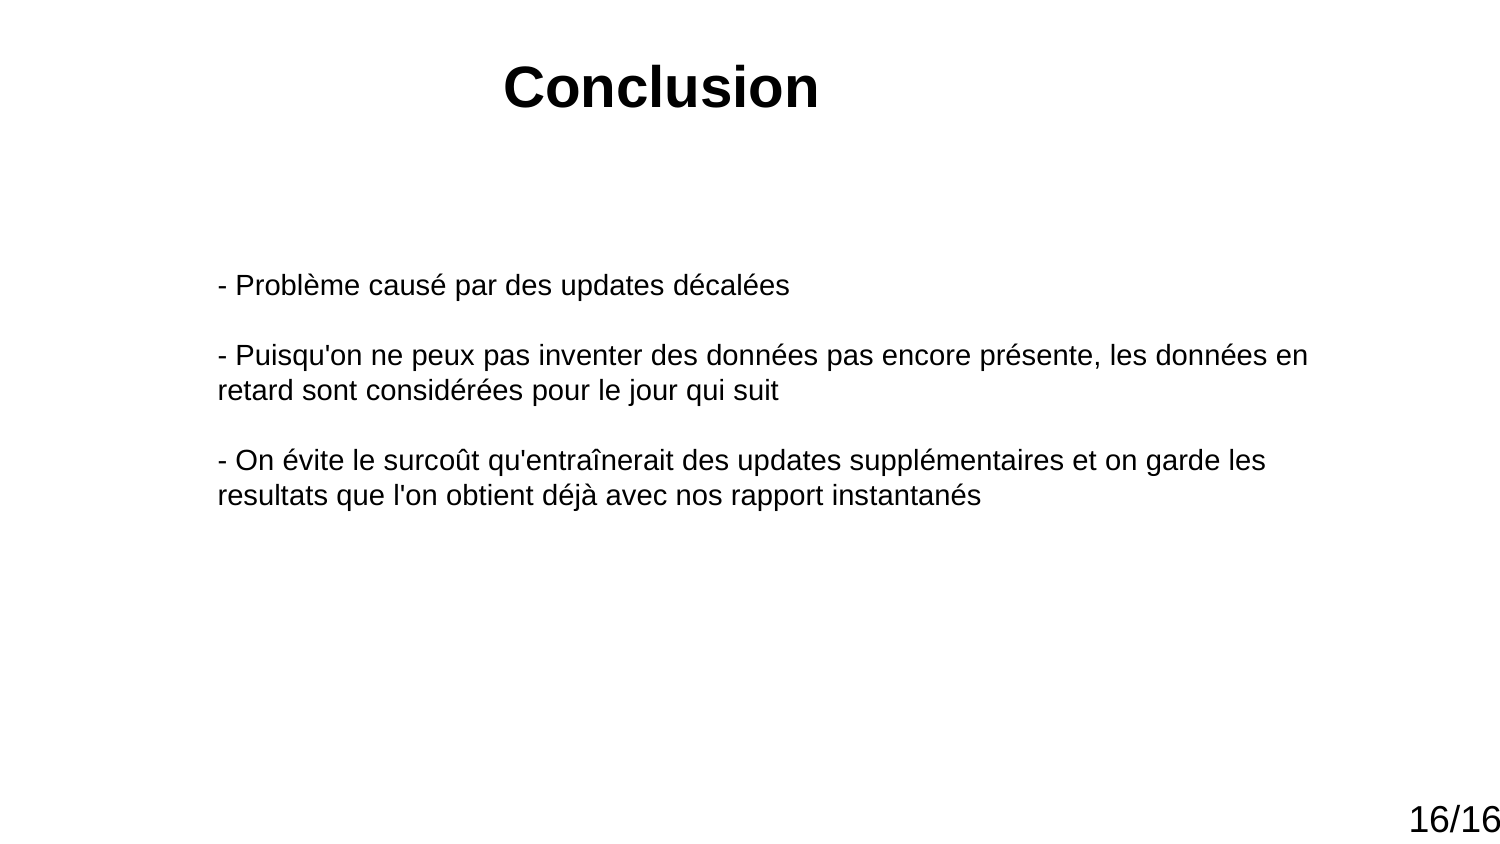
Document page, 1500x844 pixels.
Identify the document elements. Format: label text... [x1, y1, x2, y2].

list - Problème causé par des updates décalées - Puisqu'on ne peux pas inventer des données pas encore présente, les données en retard sont considérées pour le jour qui suit - On évite le surcoût qu'entraînerait des updates supplémentaires et on garde les resultats que l'on obtient déjà avec nos rapport instantanés [202, 251, 1358, 730]
title Conclusion [488, 15, 1323, 154]
text_box 16/16 [1393, 791, 1500, 844]
